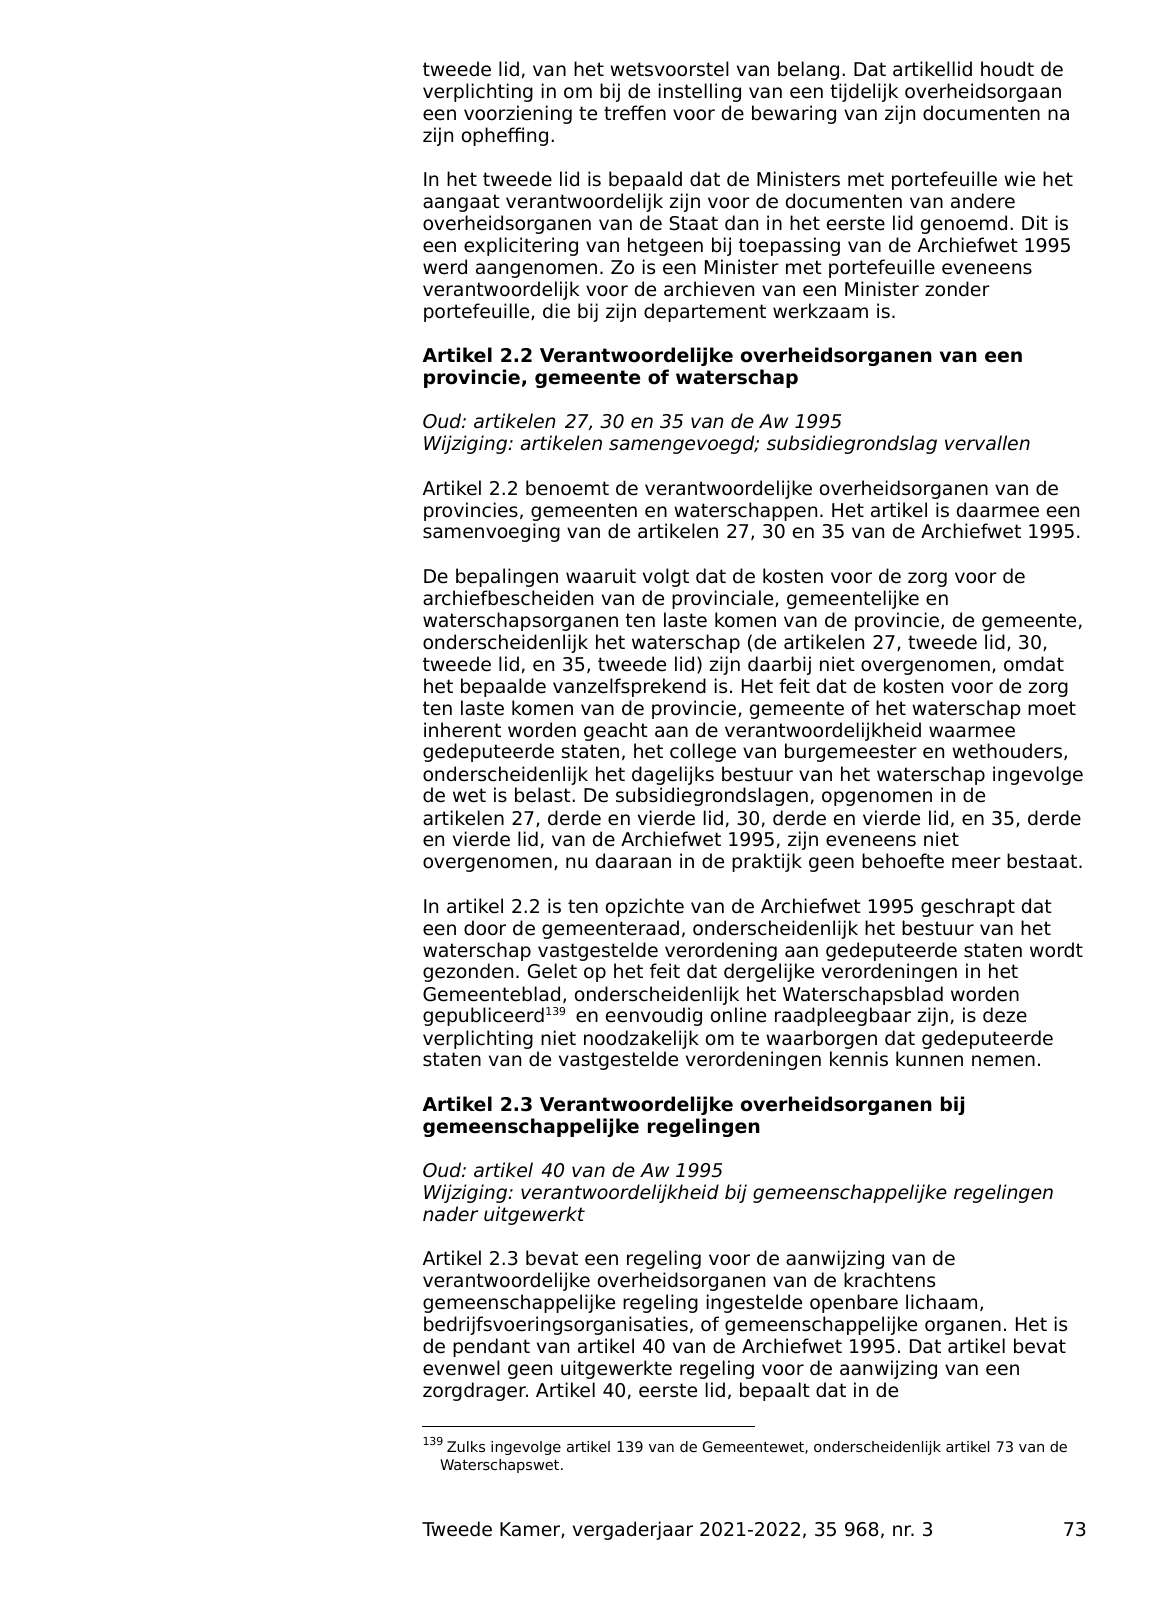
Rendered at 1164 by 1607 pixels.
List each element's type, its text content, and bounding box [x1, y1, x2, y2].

text Wijziging: verantwoordelijkheid bij gemeenschappelijke regelingen nader uitgewerkt [422, 1182, 1087, 1226]
text tweede lid, van het wetsvoorstel van belang. Dat artikellid houdt de verplichting in om bij de instelling van een tijdelijk overheidsorgaan een voorziening te treffen voor de bewaring van zijn documenten na zijn opheffing. [422, 59, 1087, 147]
text De bepalingen waaruit volgt dat de kosten voor de zorg voor de archiefbescheiden van de provinciale, gemeentelijke en waterschapsorganen ten laste komen van de provincie, de gemeente, onderscheidenlijk het waterschap (de artikelen 27, tweede lid, 30, tweede lid, en 35, tweede lid) zijn daarbij niet overgenomen, omdat het bepaalde vanzelfsprekend is. Het feit dat de kosten voor de zorg ten laste komen van de provincie, gemeente of het waterschap moet inherent worden geacht aan de verantwoordelijkheid waarmee gedeputeerde staten, het college van burgemeester en wethouders, onderscheidenlijk het dagelijks bestuur van het waterschap ingevolge de wet is belast. De subsidiegrondslagen, opgenomen in de artikelen 27, derde en vierde lid, 30, derde en vierde lid, en 35, derde en vierde lid, van de Archiefwet 1995, zijn eveneens niet overgenomen, nu daaraan in de praktijk geen behoefte meer bestaat. [422, 566, 1087, 873]
subtitle Artikel 2.2 Verantwoordelijke overheidsorganen van een provincie, gemeente of waterschap [422, 345, 1087, 389]
text Oud: artikel 40 van de Aw 1995 [422, 1160, 1087, 1182]
text Oud: artikelen 27, 30 en 35 van de Aw 1995 [422, 411, 1087, 433]
text In het tweede lid is bepaald dat de Ministers met portefeuille wie het aangaat verantwoordelijk zijn voor de documenten van andere overheidsorganen van de Staat dan in het eerste lid genoemd. Dit is een explicitering van hetgeen bij toepassing van de Archiefwet 1995 werd aangenomen. Zo is een Minister met portefeuille eveneens verantwoordelijk voor de archieven van een Minister zonder portefeuille, die bij zijn departement werkzaam is. [422, 169, 1087, 323]
text Wijziging: artikelen samengevoegd; subsidiegrondslag vervallen [422, 433, 1087, 455]
text Artikel 2.2 benoemt de verantwoordelijke overheidsorganen van de provincies, gemeenten en waterschappen. Het artikel is daarmee een samenvoeging van de artikelen 27, 30 en 35 van de Archiefwet 1995. [422, 477, 1087, 543]
text Artikel 2.3 bevat een regeling voor de aanwijzing van de verantwoordelijke overheidsorganen van de krachtens gemeenschappelijke regeling ingestelde openbare lichaam, bedrijfsvoeringsorganisaties, of gemeenschappelijke organen. Het is de pendant van artikel 40 van de Archiefwet 1995. Dat artikel bevat evenwel geen uitgewerkte regeling voor de aanwijzing van een zorgdrager. Artikel 40, eerste lid, bepaalt dat in de [422, 1248, 1087, 1402]
subtitle Artikel 2.3 Verantwoordelijke overheidsorganen bij gemeenschappelijke regelingen [422, 1093, 1087, 1137]
text Zulks ingevolge artikel 139 van de Gemeentewet, onderscheidenlijk artikel 73 van de Waterschapswet. [422, 1435, 1087, 1474]
text In artikel 2.2 is ten opzichte van de Archiefwet 1995 geschrapt dat een door de gemeenteraad, onderscheidenlijk het bestuur van het waterschap vastgestelde verordening aan gedeputeerde staten wordt gezonden. Gelet op het feit dat dergelijke verordeningen in het Gemeenteblad, onderscheidenlijk het Waterschapsblad worden gepubliceerd en eenvoudig online raadpleegbaar zijn, is deze verplichting niet noodzakelijk om te waarborgen dat gedeputeerde staten van de vastgestelde verordeningen kennis kunnen nemen. [422, 896, 1087, 1071]
